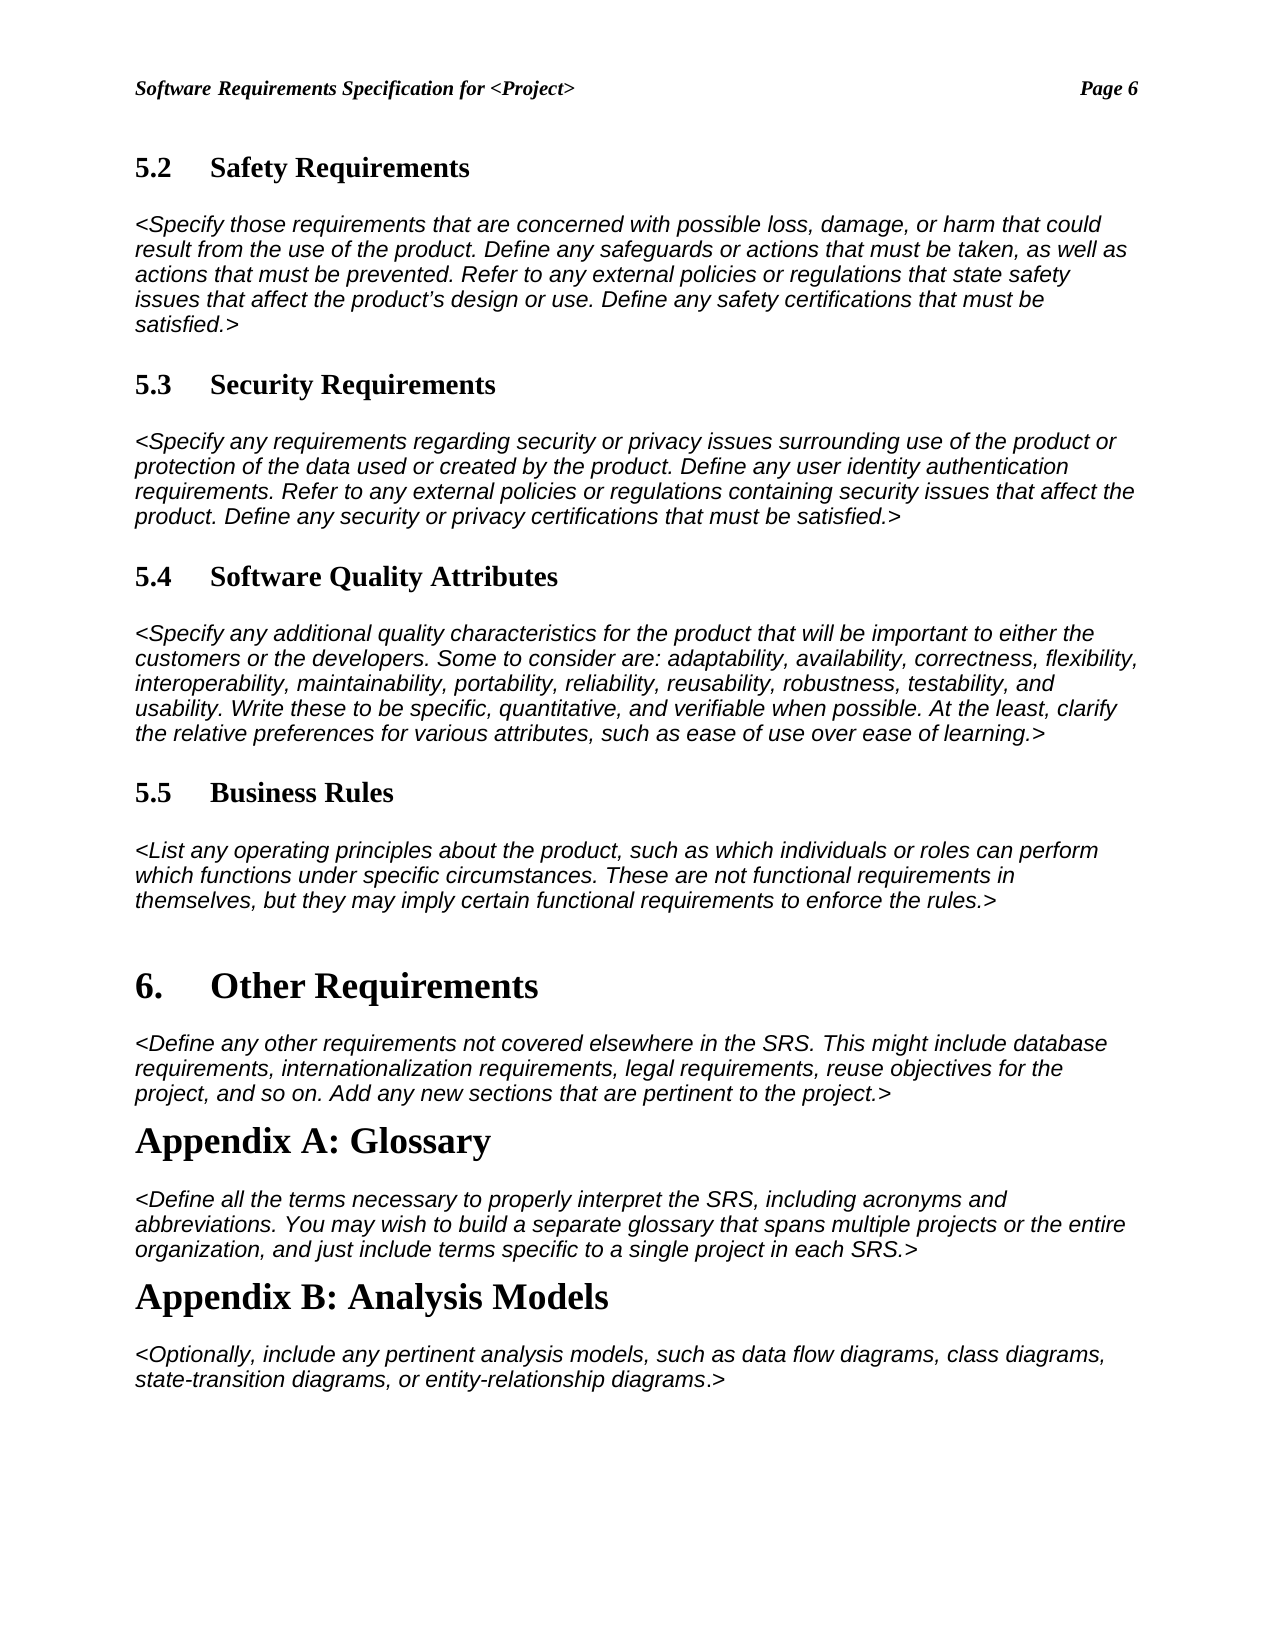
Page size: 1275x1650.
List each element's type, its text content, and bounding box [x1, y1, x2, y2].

subtitle Business Rules [135, 776, 1140, 809]
text <List any operating principles about the product, such as which individuals or roles can perform which functions under specific circumstances. These are not functional requirements in themselves, but they may imply certain functional requirements to enforce the rules.> [135, 838, 1140, 913]
subtitle Safety Requirements [135, 150, 1140, 183]
text <Define any other requirements not covered elsewhere in the SRS. This might include database requirements, internationalization requirements, legal requirements, reuse objectives for the project, and so on. Add any new sections that are pertinent to the project.> [135, 1031, 1140, 1106]
text <Specify any requirements regarding security or privacy issues surrounding use of the product or protection of the data used or created by the product. Define any user identity authentication requirements. Refer to any external policies or regulations containing security issues that affect the product. Define any security or privacy certifications that must be satisfied.> [135, 429, 1140, 529]
text Appendix A: Glossary [135, 1119, 1140, 1162]
subtitle Software Quality Attributes [135, 559, 1140, 592]
subtitle Other Requirements [135, 963, 1140, 1006]
text <Define all the terms necessary to properly interpret the SRS, including acronyms and abbreviations. You may wish to build a separate glossary that spans multiple projects or the entire organization, and just include terms specific to a single project in each SRS.> [135, 1187, 1140, 1262]
subtitle Security Requirements [135, 367, 1140, 400]
text <Specify those requirements that are concerned with possible loss, damage, or harm that could result from the use of the product. Define any safeguards or actions that must be taken, as well as actions that must be prevented. Refer to any external policies or regulations that state safety issues that affect the product’s design or use. Define any safety certifications that must be satisfied.> [135, 213, 1140, 338]
text Appendix B: Analysis Models [135, 1274, 1140, 1318]
text <Specify any additional quality characteristics for the product that will be important to either the customers or the developers. Some to consider are: adaptability, availability, correctness, flexibility, interoperability, maintainability, portability, reliability, reusability, robustness, testability, and usability. Write these to be specific, quantitative, and verifiable when possible. At the least, clarify the relative preferences for various attributes, such as ease of use over ease of learning.> [135, 621, 1140, 746]
text <Optionally, include any pertinent analysis models, such as data flow diagrams, class diagrams, state-transition diagrams, or entity-relationship diagrams.> [135, 1343, 1140, 1393]
